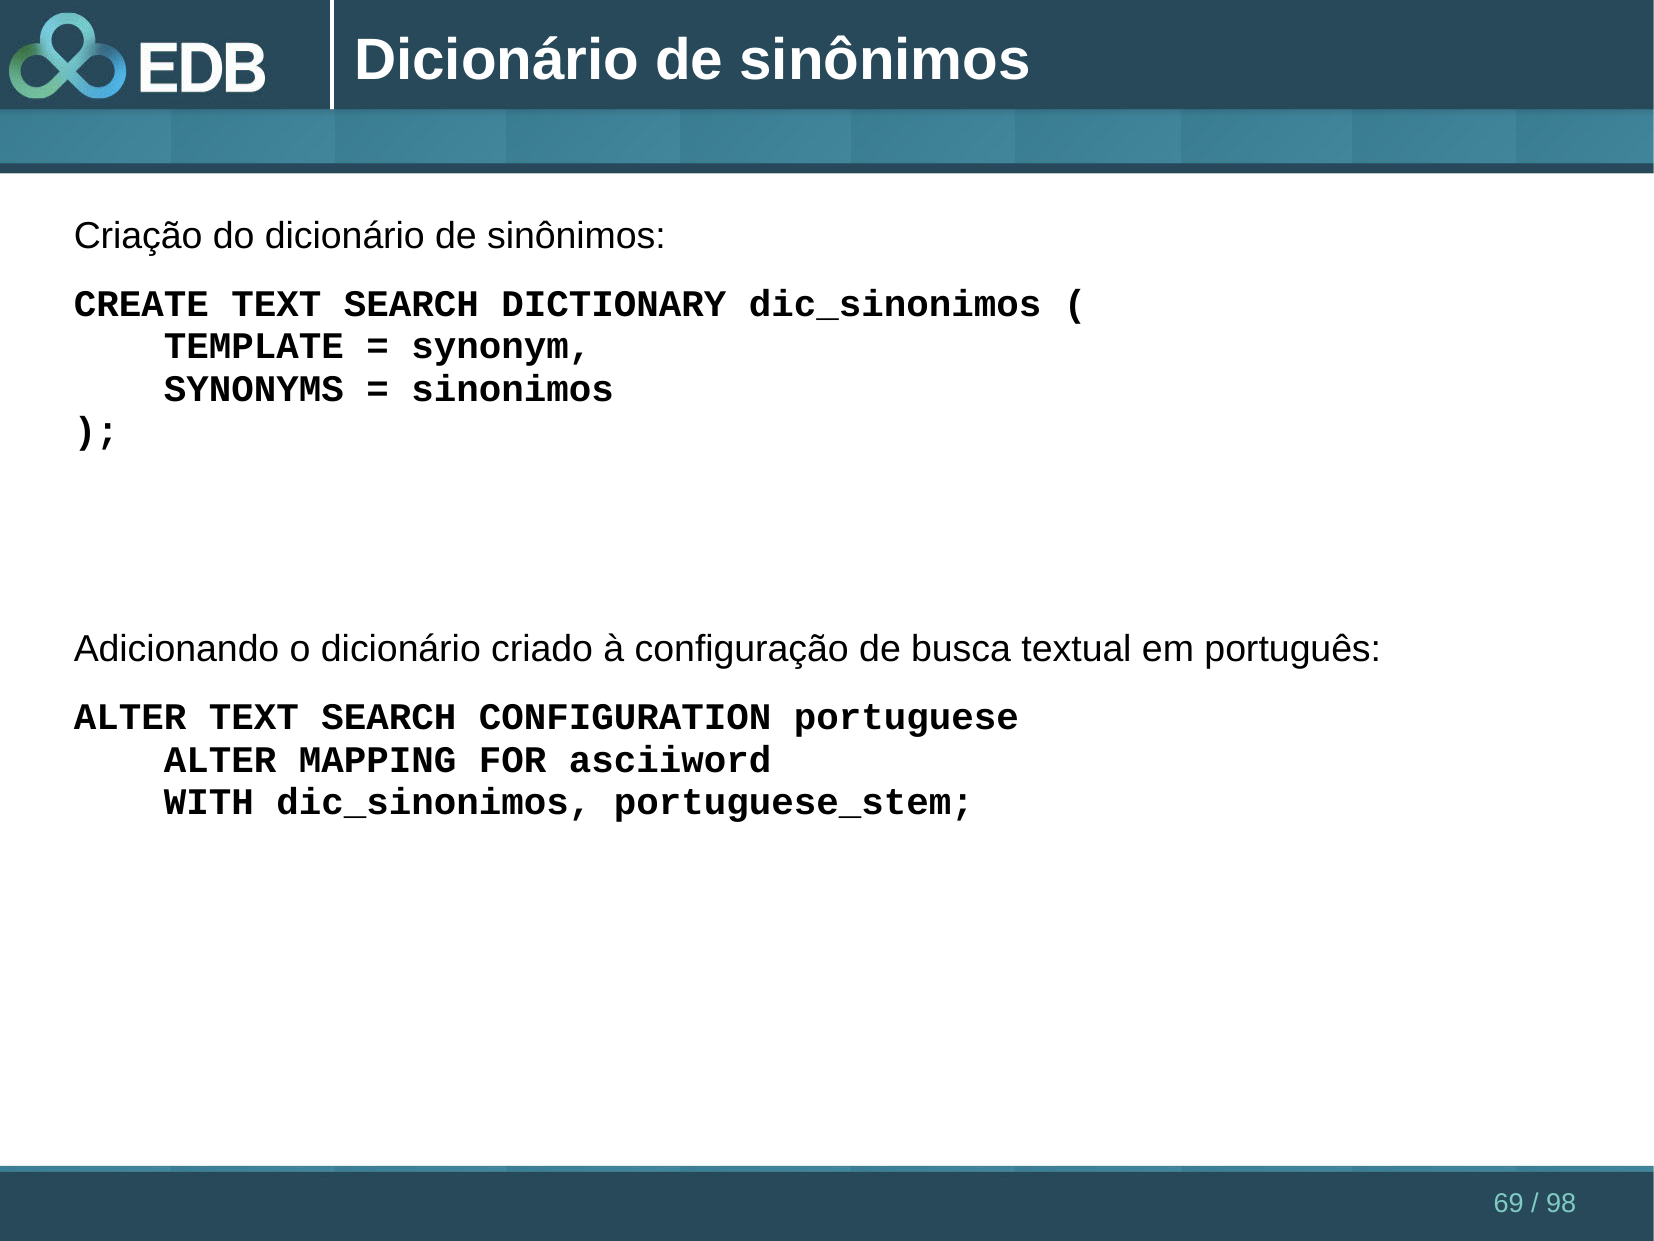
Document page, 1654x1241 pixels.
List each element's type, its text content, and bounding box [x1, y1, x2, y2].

text_box ALTER TEXT SEARCH CONFIGURATION portuguese ALTER MAPPING FOR asciiword WITH dic_sinonimos, portuguese_stem; [59, 691, 1063, 834]
text_box CREATE TEXT SEARCH DICTIONARY dic_sinonimos ( TEMPLATE = synonym, SYNONYMS = sinonimos ); [59, 277, 1123, 473]
text_box Criação do dicionário de sinônimos: [59, 206, 709, 266]
text_box Adicionando o dicionário criado à configuração de busca textual em português: [59, 620, 1565, 677]
picture [0, 0, 1654, 1241]
title Dicionário de sinônimos [354, 0, 1625, 125]
